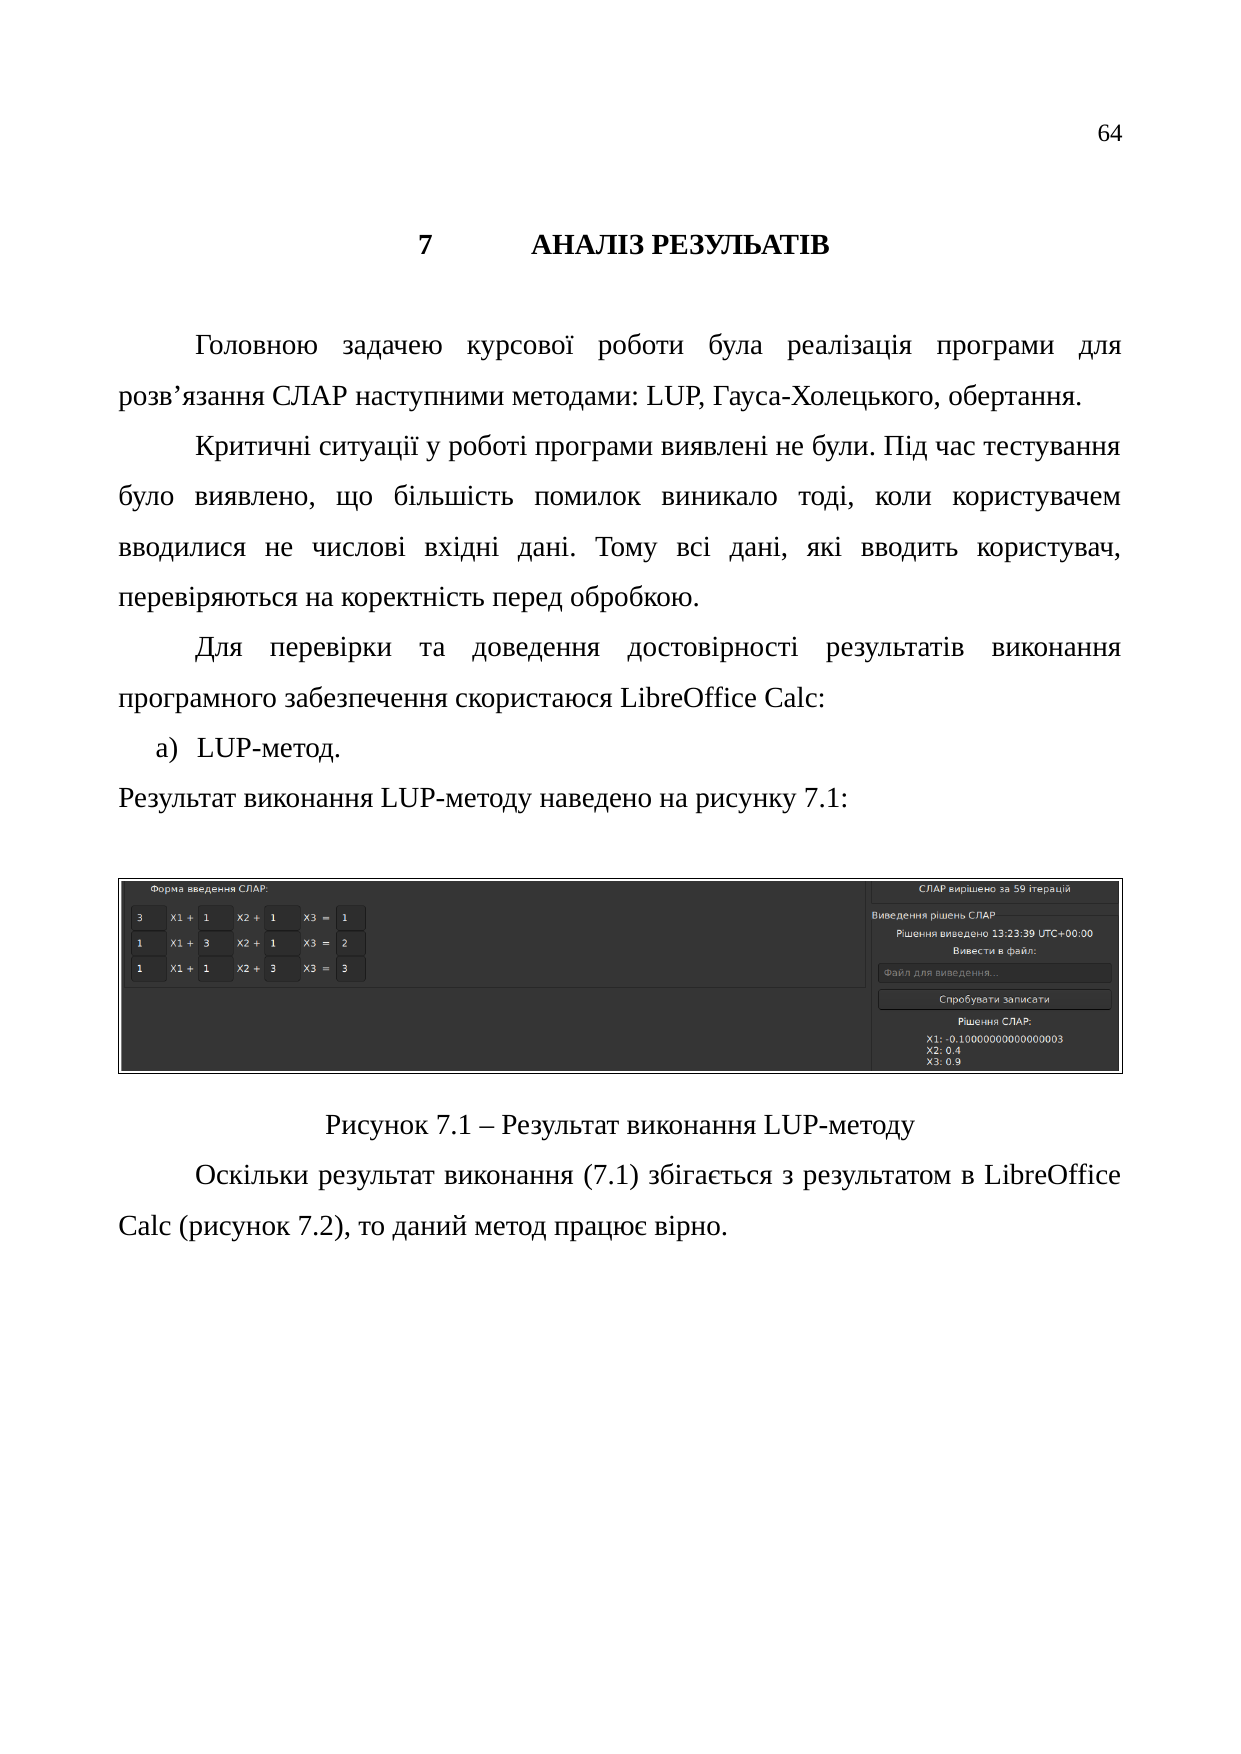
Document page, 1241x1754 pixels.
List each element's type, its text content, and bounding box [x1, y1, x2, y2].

text Головною задачею курсової роботи була реалізація програми для розв’язання СЛАР наступними методами: LUP, Гауса-Холецького, обертання. [118, 327, 1122, 411]
subtitle АНАЛІЗ РЕЗУЛЬАТІВ [118, 227, 1122, 260]
text Оскільки результат виконання (7.1) збігається з результатом в LibreOffice Calc (рисунок 7.2), то даний метод працює вірно. [118, 1157, 1122, 1241]
text Для перевірки та доведення достовірності результатів виконання програмного забезпечення скористаюся LibreOffice Calc: [118, 629, 1122, 713]
text Рисунок 7.1 – Результат виконання LUP-методу [118, 1074, 1122, 1141]
picture [121, 881, 1119, 1071]
list Результат виконання LUP-методу наведено на рисунку 7.1: [118, 780, 1122, 814]
text Критичні ситуації у роботі програми виявлені не були. Під час тестування було виявлено, що більшість помилок виникало тоді, коли користувачем вводилися не числові вхідні дані. Тому всі дані, які вводить користувач, перевіряються на коректність перед обробкою. [118, 428, 1122, 613]
list LUP-метод. [155, 730, 1122, 763]
